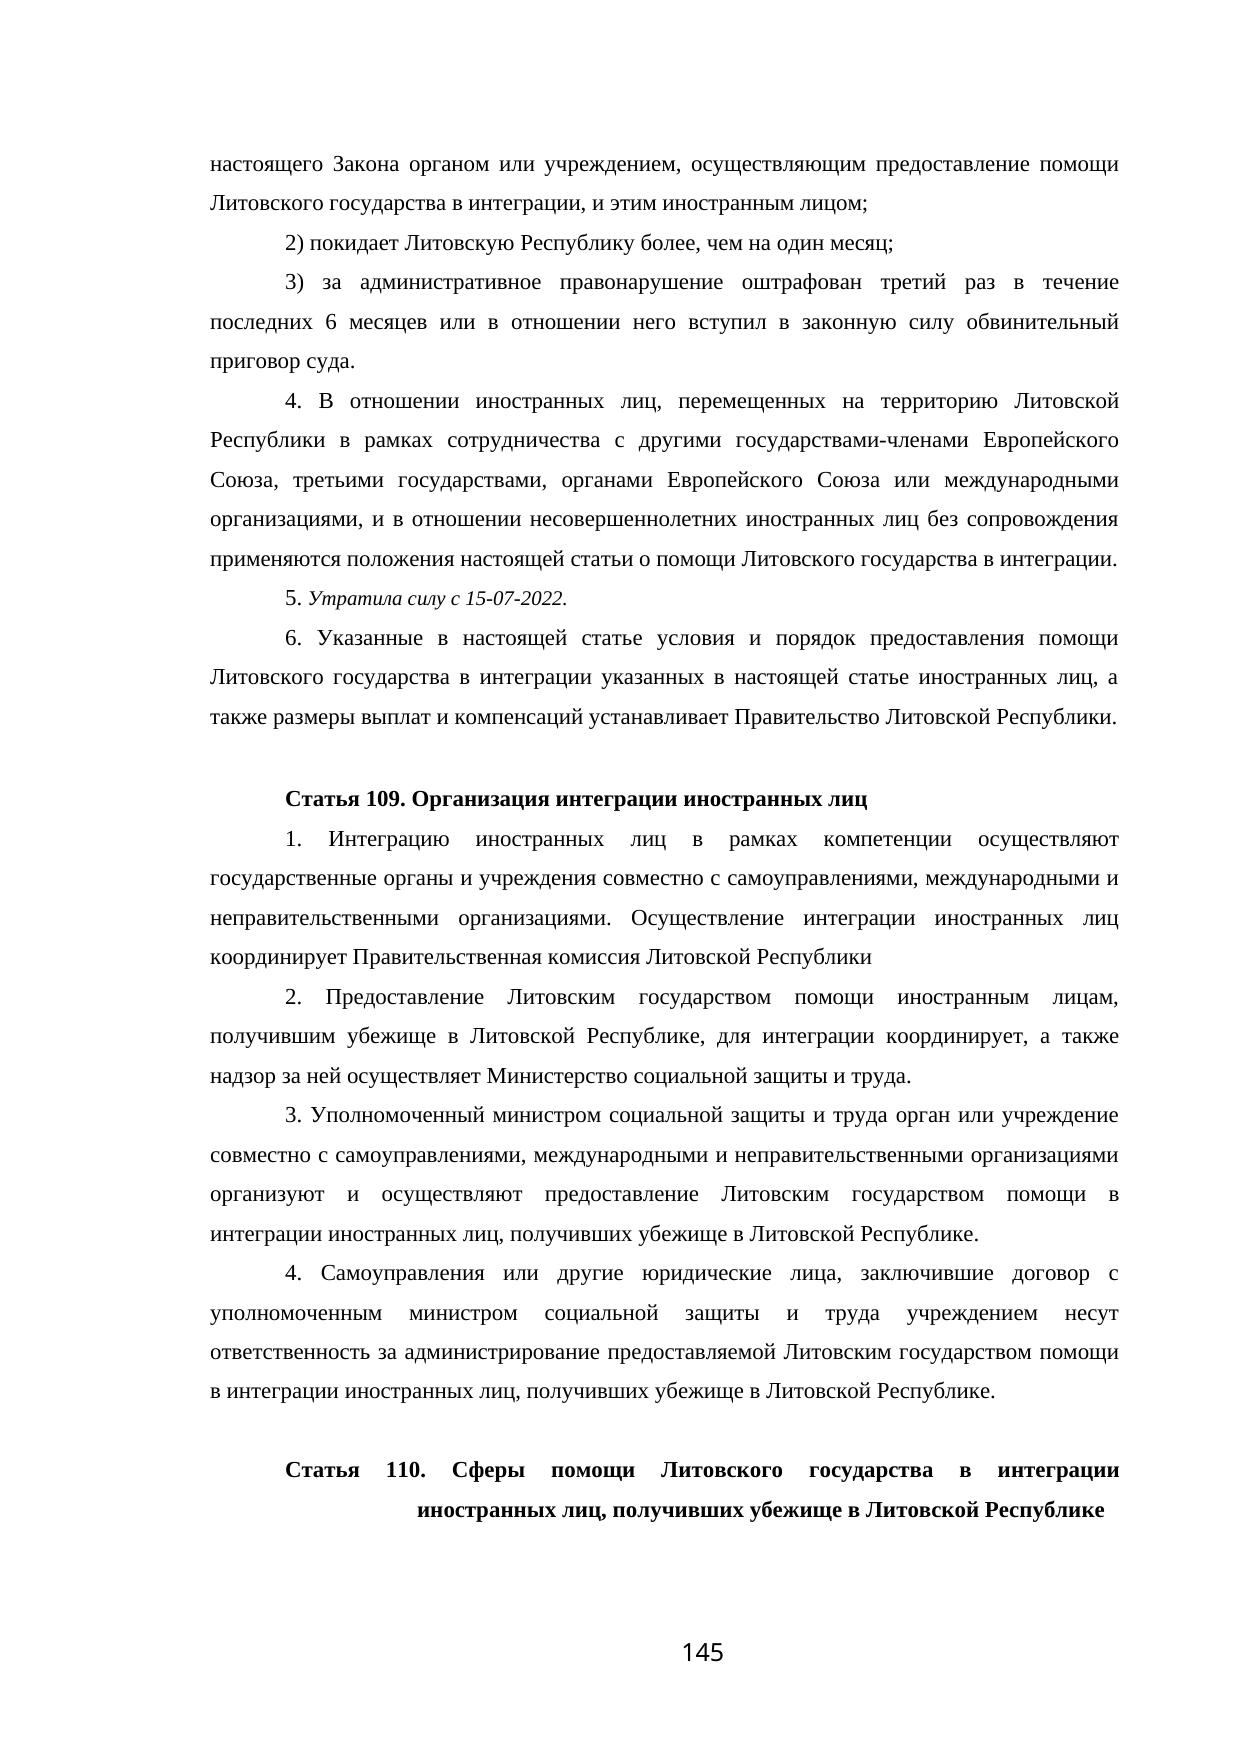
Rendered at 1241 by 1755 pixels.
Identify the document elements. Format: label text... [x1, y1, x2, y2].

text 2. Предоставление Литовским государством помощи иностранным лицам, получившим убежище в Литовской Республике, для интеграции координирует, а также надзор за ней осуществляет Министерство социальной защиты и труда. [210, 983, 1120, 1088]
text 4. В отношении иностранных лиц, перемещенных на территорию Литовской Республики в рамках сотрудничества с другими государствами-членами Европейского Союза, третьими государствами, органами Европейского Союза или международными организациями, и в отношении несовершеннолетних иностранных лиц без сопровождения применяются положения настоящей статьи о помощи Литовского государства в интеграции. [210, 387, 1120, 571]
text 1. Интеграцию иностранных лиц в рамках компетенции осуществляют государственные органы и учреждения совместно с самоуправлениями, международными и неправительственными организациями. Осуществление интеграции иностранных лиц координирует Правительственная комиссия Литовской Республики [210, 825, 1120, 969]
text 2) покидает Литовскую Республику более, чем на один месяц; [210, 229, 1120, 255]
text настоящего Закона органом или учреждением, осуществляющим предоставление помощи Литовского государства в интеграции, и этим иностранным лицом; [210, 150, 1120, 216]
text 3. Уполномоченный министром социальной защиты и труда орган или учреждение совместно с самоуправлениями, международными и неправительственными организациями организуют и осуществляют предоставление Литовским государством помощи в интеграции иностранных лиц, получивших убежище в Литовской Республике. [210, 1101, 1120, 1246]
text 4. Самоуправления или другие юридические лица, заключившие договор с уполномоченным министром социальной защиты и труда учреждением несут ответственность за администрирование предоставляемой Литовским государством помощи в интеграции иностранных лиц, получивших убежище в Литовской Республике. [210, 1259, 1120, 1404]
text Статья 109. Организация интеграции иностранных лиц [210, 785, 1120, 812]
text 6. Указанные в настоящей статье условия и порядок предоставления помощи Литовского государства в интеграции указанных в настоящей статье иностранных лиц, а также размеры выплат и компенсаций устанавливает Правительство Литовской Республики. [210, 624, 1120, 729]
text Статья 110. Сферы помощи Литовского государства в интеграции иностранных лиц, получивших убежище в Литовской Республике [285, 1456, 1120, 1522]
text 5. Утратила силу с 15-07-2022. [210, 584, 1120, 611]
text 3) за административное правонарушение оштрафован третий раз в течение последних 6 месяцев или в отношении него вступил в законную силу обвинительный приговор суда. [210, 268, 1120, 374]
